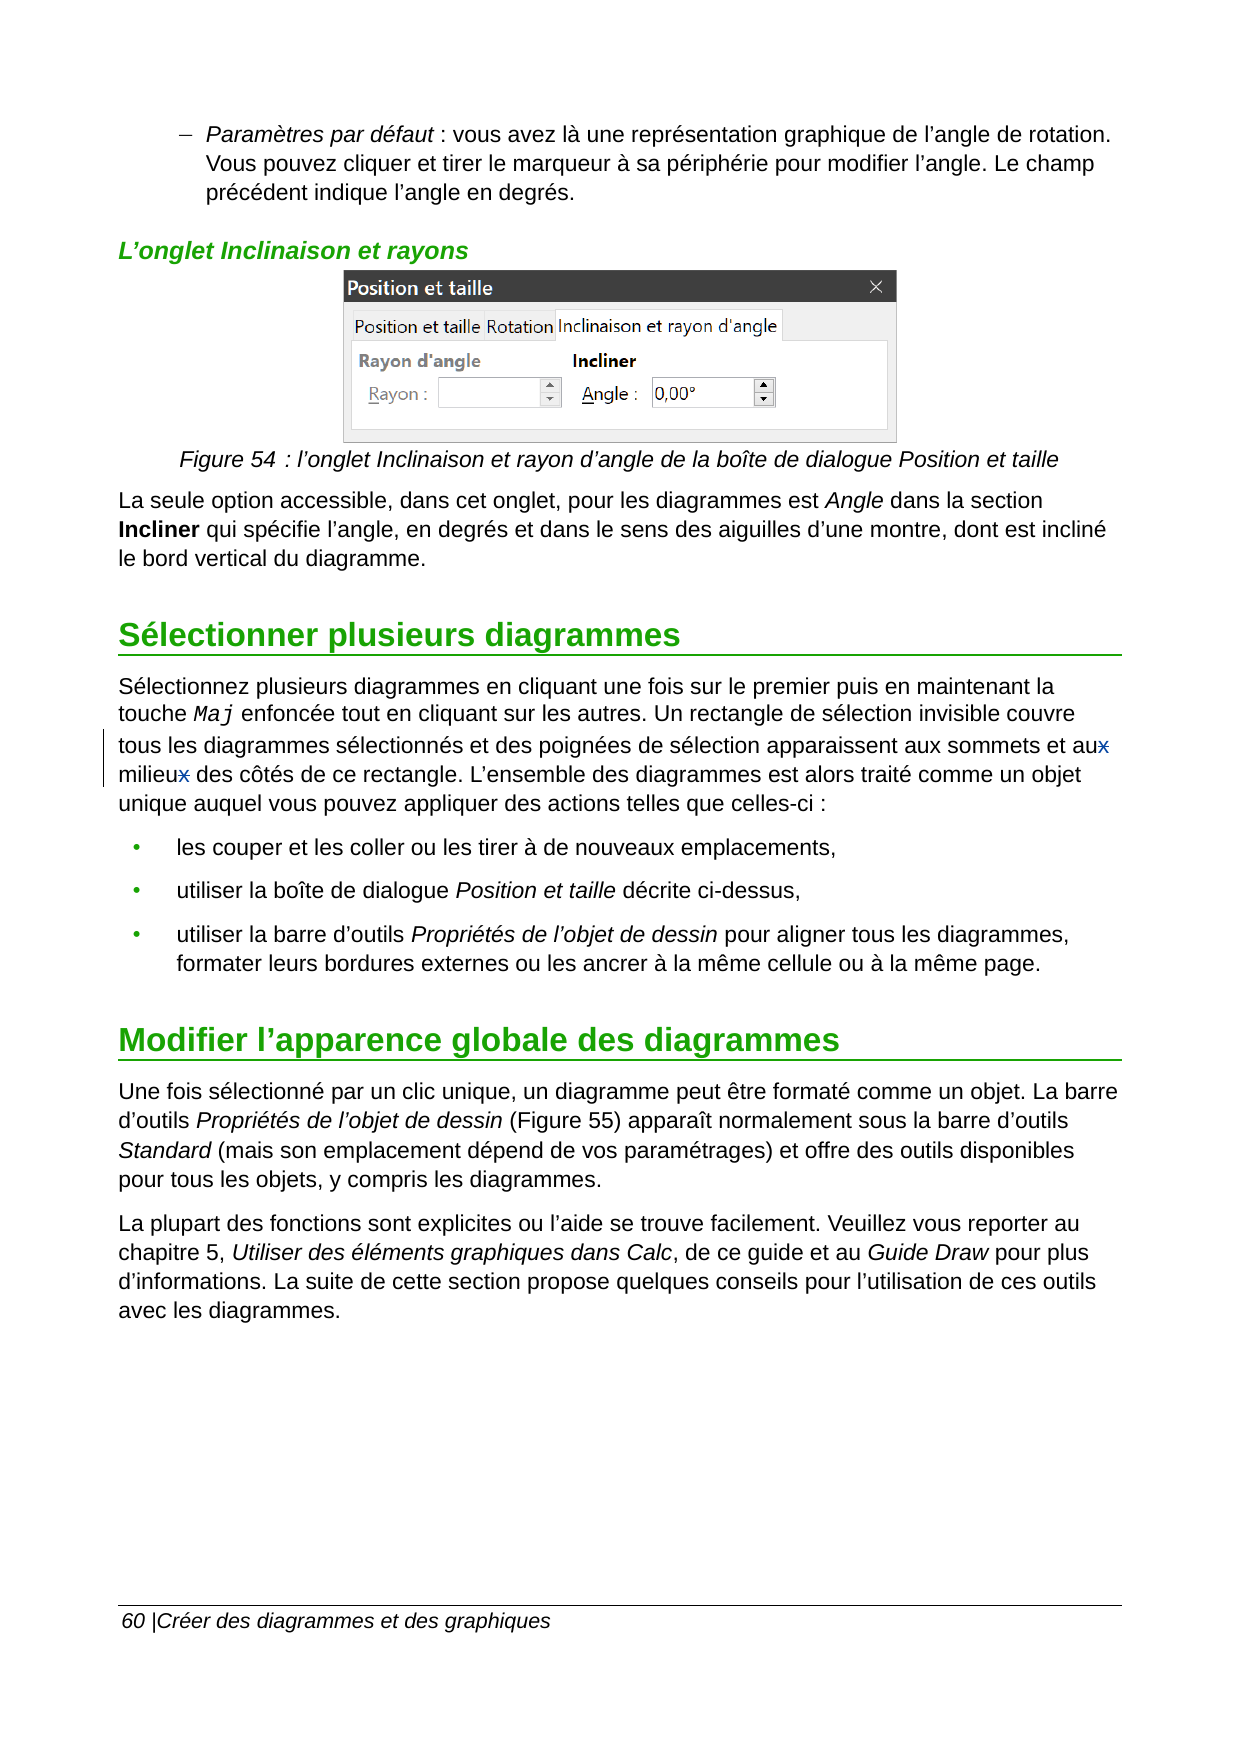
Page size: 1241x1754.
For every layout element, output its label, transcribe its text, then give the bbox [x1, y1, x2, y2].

list utiliser la boîte de dialogue Position et taille décrite ci-dessus, [133, 874, 1122, 904]
subtitle L’onglet Inclinaison et rayons [118, 235, 1122, 264]
list Paramètres par défaut : vous avez là une représentation graphique de l’angle de rotation. Vous pouvez cliquer et tirer le marqueur à sa périphérie pour modifier l’angle. Le champ précédent indique l’angle en degrés. [176, 118, 1122, 206]
subtitle Modifier l’apparence globale des diagrammes [118, 1020, 1122, 1059]
text Figure 54 : l’onglet Inclinaison et rayon d’angle de la boîte de dialogue Position et taille [118, 443, 1122, 472]
text Une fois sélectionné par un clic unique, un diagramme peut être formaté comme un objet. La barre d’outils Propriétés de l’objet de dessin (Figure 55) apparaît normalement sous la barre d’outils Standard (mais son emplacement dépend de vos paramétrages) et offre des outils disponibles pour tous les objets, y compris les diagrammes. [118, 1076, 1122, 1192]
text Sélectionnez plusieurs diagrammes en cliquant une fois sur le premier puis en maintenant la touche Maj enfoncée tout en cliquant sur les autres. Un rectangle de sélection invisible couvre tous les diagrammes sélectionnés et des poignées de sélection apparaissent aux sommets et au milieu des côtés de ce rectangle. L’ensemble des diagrammes est alors traité comme un objet unique auquel vous pouvez appliquer des actions telles que celles-ci : [118, 670, 1122, 816]
text La plupart des fonctions sont explicites ou l’aide se trouve facilement. Veuillez vous reporter au chapitre 5, Utiliser des éléments graphiques dans Calc, de ce guide et au Guide Draw pour plus d’informations. La suite de cette section propose quelques conseils pour l’utilisation de ces outils avec les diagrammes. [118, 1207, 1122, 1323]
subtitle Sélectionner plusieurs diagrammes [118, 615, 1122, 654]
picture [343, 270, 897, 443]
list utiliser la barre d’outils Propriétés de l’objet de dessin pour aligner tous les diagrammes, formater leurs bordures externes ou les ancrer à la même cellule ou à la même page. [133, 918, 1122, 977]
list les couper et les coller ou les tirer à de nouveaux emplacements, [133, 831, 1122, 860]
text La seule option accessible, dans cet onglet, pour les diagrammes est Angle dans la section Incliner qui spécifie l’angle, en degrés et dans le sens des aiguilles d’une montre, dont est incliné le bord vertical du diagramme. [118, 484, 1122, 572]
